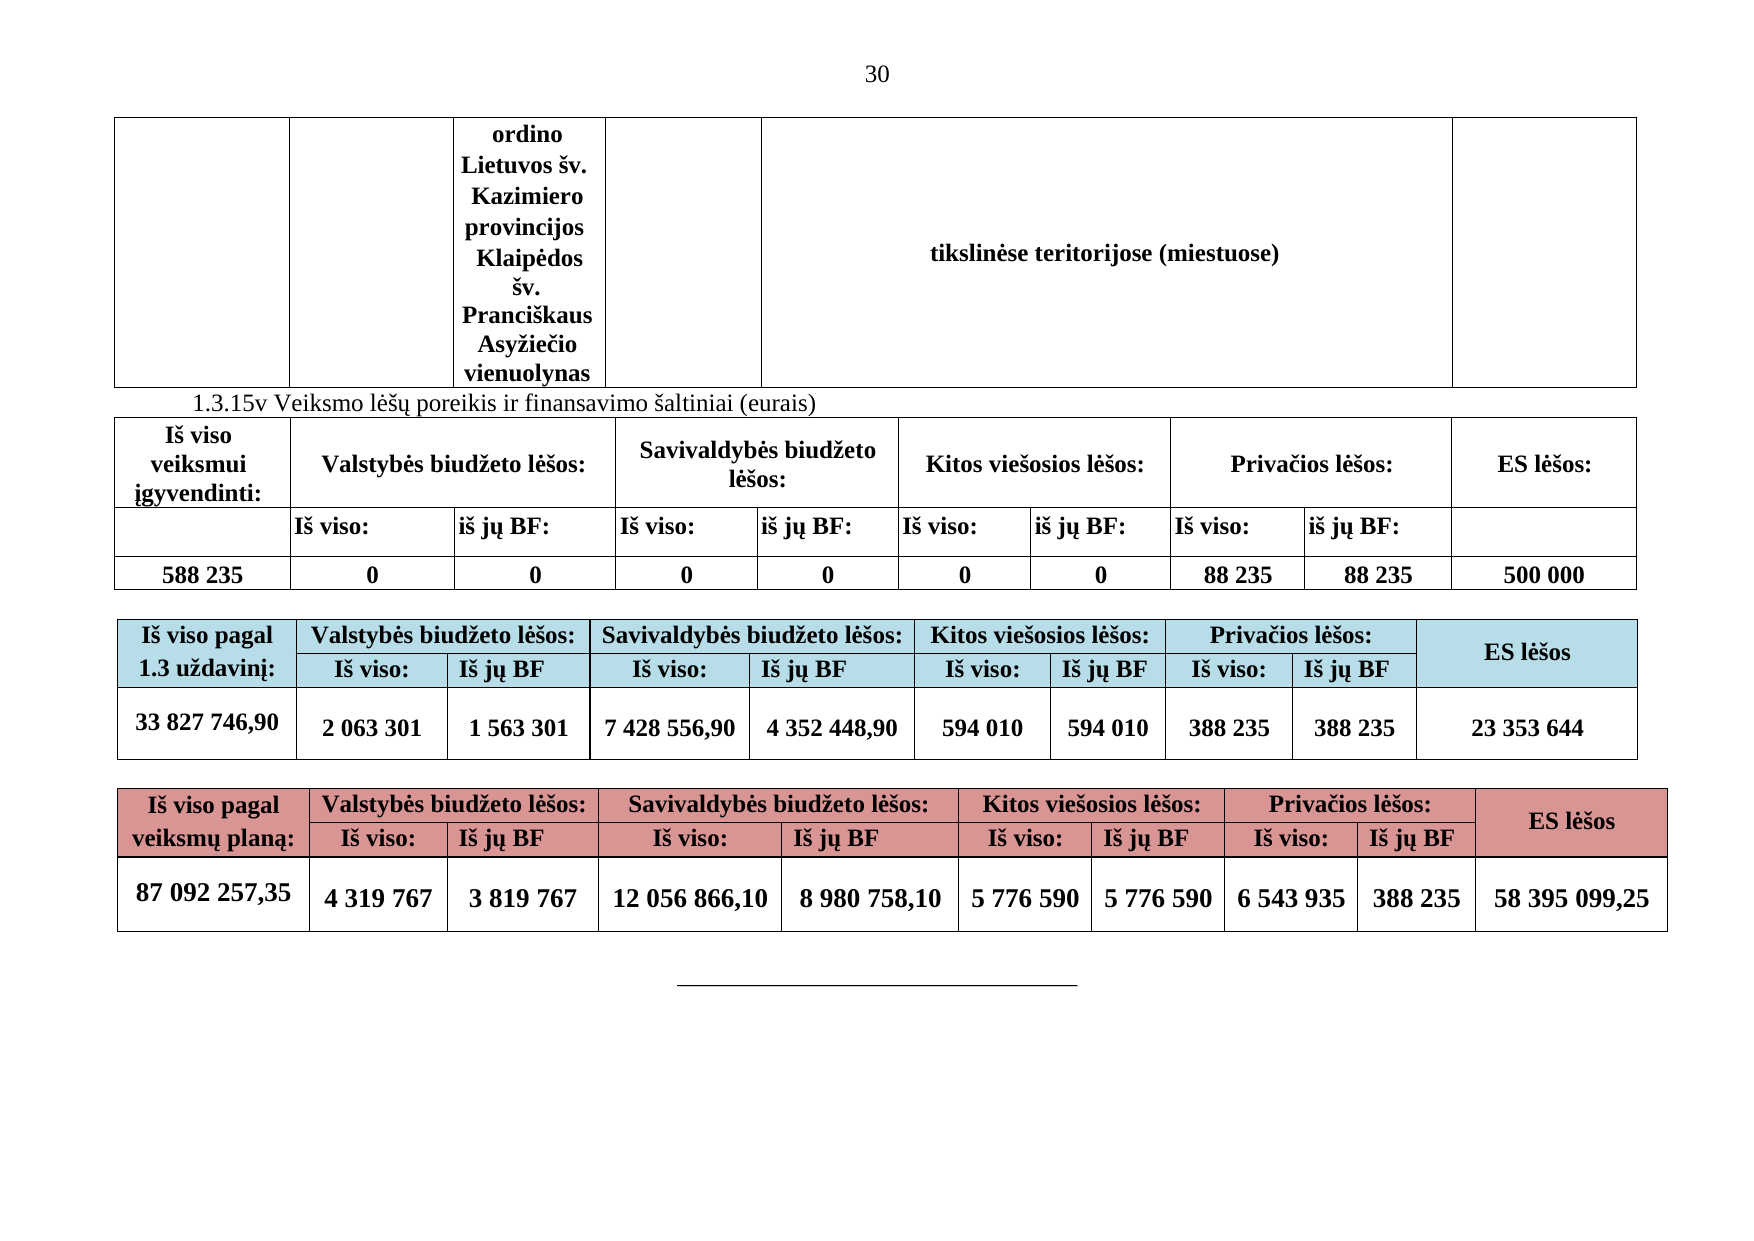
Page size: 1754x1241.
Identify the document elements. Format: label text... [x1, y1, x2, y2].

table_header Valstybės biudžeto lėšos: [310, 789, 598, 822]
table_cell 500 000 [1452, 557, 1636, 589]
table_cell 4 352 448,90 [750, 688, 914, 758]
table_cell Iš jų BF [782, 823, 958, 856]
table_cell [1452, 508, 1636, 556]
table_cell Iš viso: [591, 654, 749, 687]
table_header Savivaldybės biudžeto lėšos: [599, 789, 958, 822]
table_header ES lėšos [1417, 620, 1637, 687]
table_cell Iš viso: [599, 823, 781, 856]
table_cell 588 235 [115, 557, 290, 589]
table_cell 33 827 746,90 [118, 688, 296, 758]
table_header Savivaldybės biudžeto lėšos: [591, 620, 914, 653]
table_cell 6 543 935 [1225, 858, 1357, 931]
table_cell [606, 118, 761, 387]
table_header Kitos viešosios lėšos: [959, 789, 1224, 822]
table_cell 0 [616, 557, 757, 589]
table_cell iš jų BF: [455, 508, 615, 556]
table_cell Iš viso: [1171, 508, 1304, 556]
text 1.3.15v Veiksmo lėšų poreikis ir finansavimo šaltiniai (eurais) [117, 388, 1636, 417]
table_cell tikslinėse teritorijose (miestuose) [762, 118, 1452, 387]
table_header Savivaldybės biudžeto lėšos: [616, 418, 898, 507]
table_cell Iš jų BF [1358, 823, 1475, 856]
table_cell 88 235 [1305, 557, 1451, 589]
table_cell [1453, 118, 1636, 387]
table_cell Iš viso: [959, 823, 1091, 856]
table_header Privačios lėšos: [1225, 789, 1475, 822]
table_header ES lėšos: [1452, 418, 1636, 507]
table_cell Iš viso: [616, 508, 757, 556]
table_cell Iš jų BF [1293, 654, 1416, 687]
table_cell [115, 118, 289, 387]
table_cell 3 819 767 [448, 858, 598, 931]
table_cell Iš jų BF [750, 654, 914, 687]
table_header Iš viso veiksmui įgyvendinti: [115, 418, 290, 507]
table_cell iš jų BF: [1031, 508, 1170, 556]
table_header Iš viso pagal veiksmų planą: [118, 789, 309, 856]
table_cell 388 235 [1358, 858, 1475, 931]
table_cell 388 235 [1293, 688, 1416, 758]
table_cell 0 [1031, 557, 1170, 589]
table_cell 388 235 [1166, 688, 1292, 758]
table_cell 0 [899, 557, 1030, 589]
table_cell 58 395 099,25 [1476, 858, 1667, 931]
table_header Iš viso pagal 1.3 uždavinį: [118, 620, 296, 687]
table_header ES lėšos [1476, 789, 1667, 856]
table_cell Iš jų BF [448, 654, 589, 687]
table_cell Iš viso: [899, 508, 1030, 556]
table_cell 88 235 [1171, 557, 1304, 589]
table_cell iš jų BF: [1305, 508, 1451, 556]
table_cell Iš viso: [1225, 823, 1357, 856]
table_cell Iš jų BF [448, 823, 598, 856]
table_cell [290, 118, 453, 387]
table_cell Iš viso: [310, 823, 447, 856]
table_cell 594 010 [1051, 688, 1165, 758]
table_cell 23 353 644 [1417, 688, 1637, 758]
table_cell ordino Lietuvos šv. Kazimiero provincijos Klaipėdos šv. Pranciškaus Asyžiečio vienuolynas [454, 118, 605, 387]
table_cell 8 980 758,10 [782, 858, 958, 931]
table_header Valstybės biudžeto lėšos: [297, 620, 589, 653]
table_cell Iš viso: [915, 654, 1050, 687]
table_cell [115, 508, 290, 556]
text ________________________________ [118, 960, 1636, 989]
table_cell 7 428 556,90 [591, 688, 749, 758]
table_cell Iš jų BF [1051, 654, 1165, 687]
table_header Privačios lėšos: [1166, 620, 1416, 653]
table_header Kitos viešosios lėšos: [915, 620, 1165, 653]
table_cell iš jų BF: [758, 508, 898, 556]
table_header Valstybės biudžeto lėšos: [291, 418, 615, 507]
table_cell 2 063 301 [297, 688, 447, 758]
table_cell Iš viso: [297, 654, 447, 687]
table_cell 5 776 590 [959, 858, 1091, 931]
table_cell Iš viso: [1166, 654, 1292, 687]
table_cell Iš viso: [291, 508, 454, 556]
table_header Kitos viešosios lėšos: [899, 418, 1170, 507]
table_cell 87 092 257,35 [118, 858, 309, 931]
table_cell 594 010 [915, 688, 1050, 758]
table_header Privačios lėšos: [1171, 418, 1451, 507]
table_cell 1 563 301 [448, 688, 589, 758]
table_cell 12 056 866,10 [599, 858, 781, 931]
table_cell 0 [455, 557, 615, 589]
table_cell Iš jų BF [1092, 823, 1224, 856]
table_cell 4 319 767 [310, 858, 447, 931]
table_cell 0 [758, 557, 898, 589]
table_cell 0 [291, 557, 454, 589]
table_cell 5 776 590 [1092, 858, 1224, 931]
